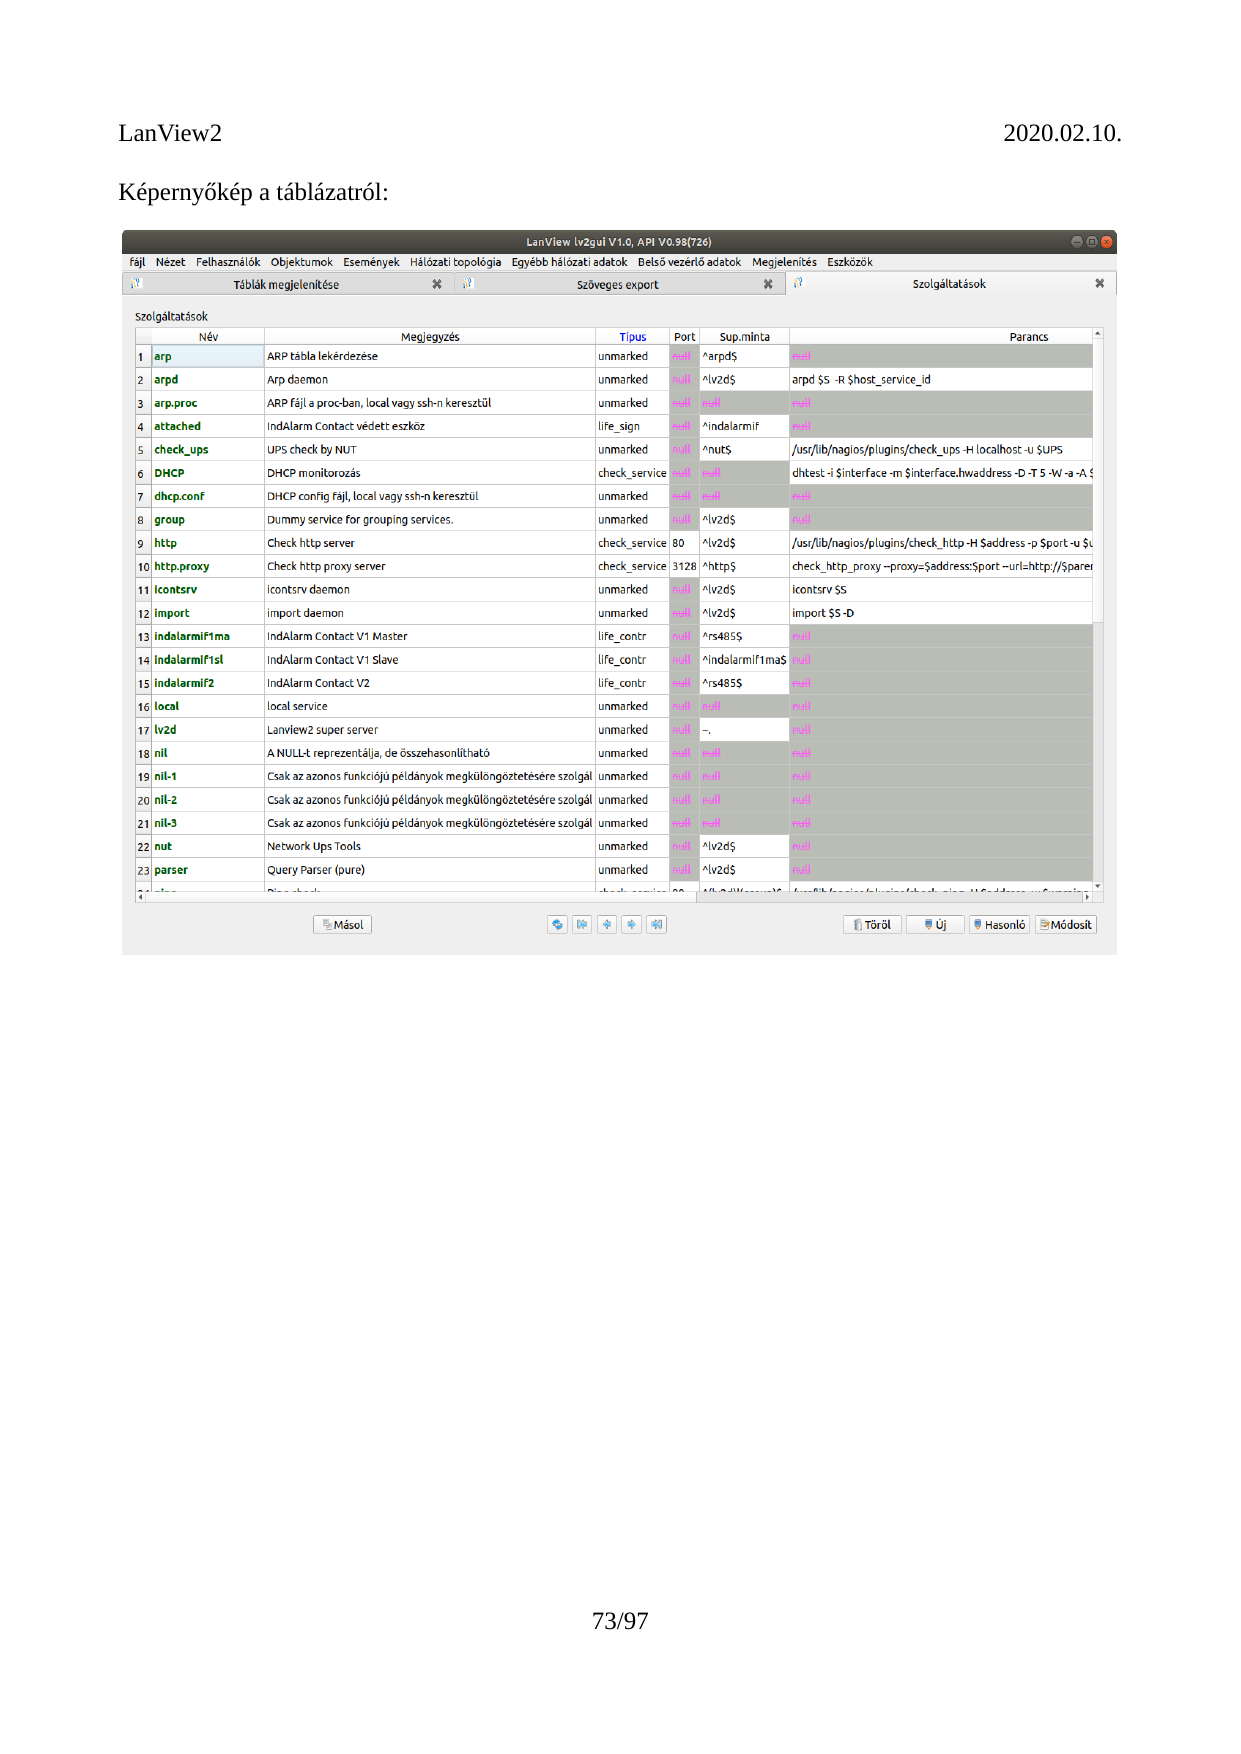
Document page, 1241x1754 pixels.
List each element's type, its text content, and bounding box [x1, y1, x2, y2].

picture [118, 226, 1123, 962]
text Képernyőkép a táblázatról: [118, 177, 1122, 206]
